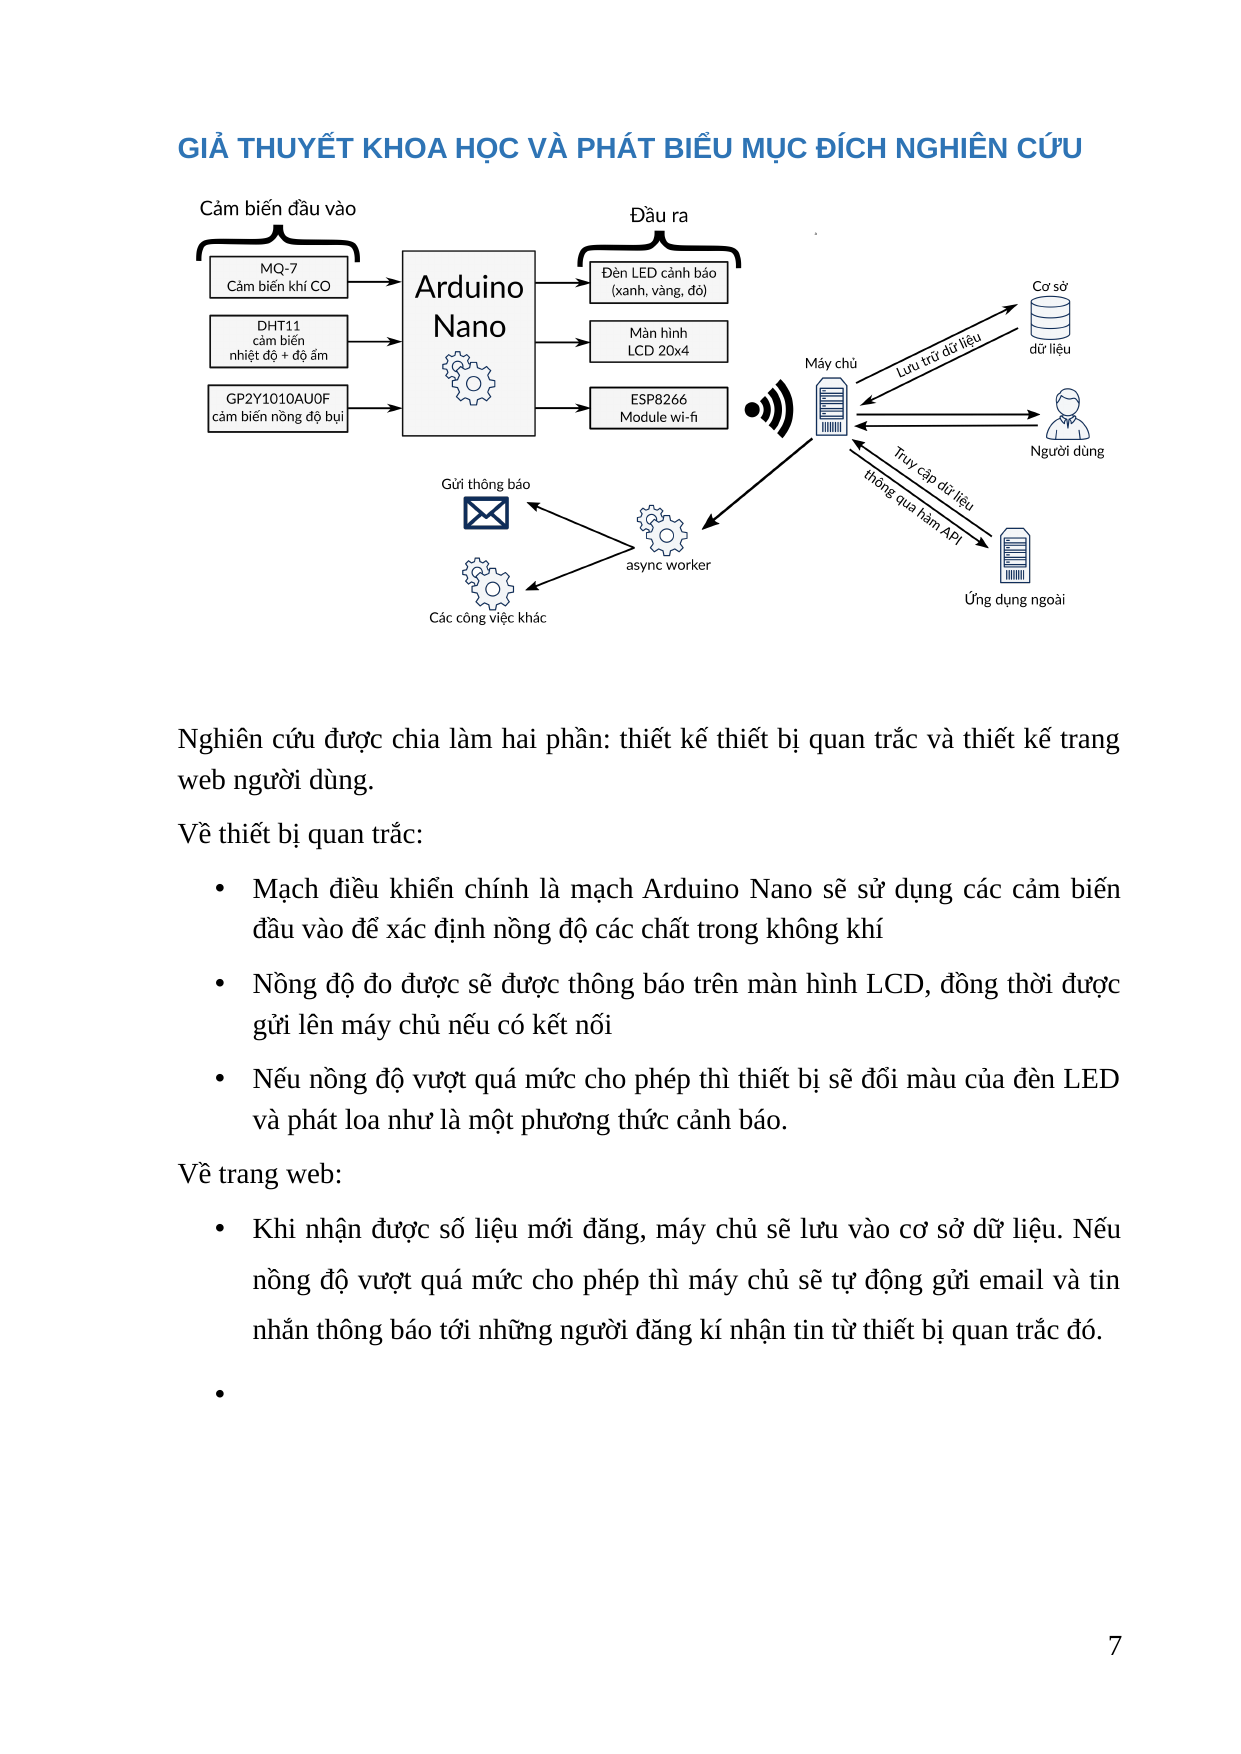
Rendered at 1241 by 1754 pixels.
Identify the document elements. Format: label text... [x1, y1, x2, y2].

text Về trang web: [177, 1157, 1122, 1190]
list Nếu nồng độ vượt quá mức cho phép thì thiết bị sẽ đổi màu của đèn LED và phát loa như là một phương thức cảnh báo. [215, 1062, 1122, 1135]
text Nghiên cứu được chia làm hai phần: thiết kế thiết bị quan trắc và thiết kế trang web người dùng. [177, 722, 1122, 795]
list Nồng độ đo được sẽ được thông báo trên màn hình LCD, đồng thời được gửi lên máy chủ nếu có kết nối [215, 966, 1122, 1040]
text Về thiết bị quan trắc: [177, 817, 1122, 850]
list Khi nhận được số liệu mới đăng, máy chủ sẽ lưu vào cơ sở dữ liệu. Nếu nồng độ vượt quá mức cho phép thì máy chủ sẽ tự động gửi email và tin nhắn thông báo tới những người đăng kí nhận tin từ thiết bị quan trắc đó. [215, 1211, 1122, 1346]
picture [177, 181, 1123, 644]
list Mạch điều khiển chính là mạch Arduino Nano sẽ sử dụng các cảm biến đầu vào để xác định nồng độ các chất trong không khí [215, 871, 1122, 945]
subtitle GIẢ THUYẾT KHOA HỌC VÀ PHÁT BIỂU MỤC ĐÍCH NGHIÊN CỨU [177, 131, 1122, 164]
